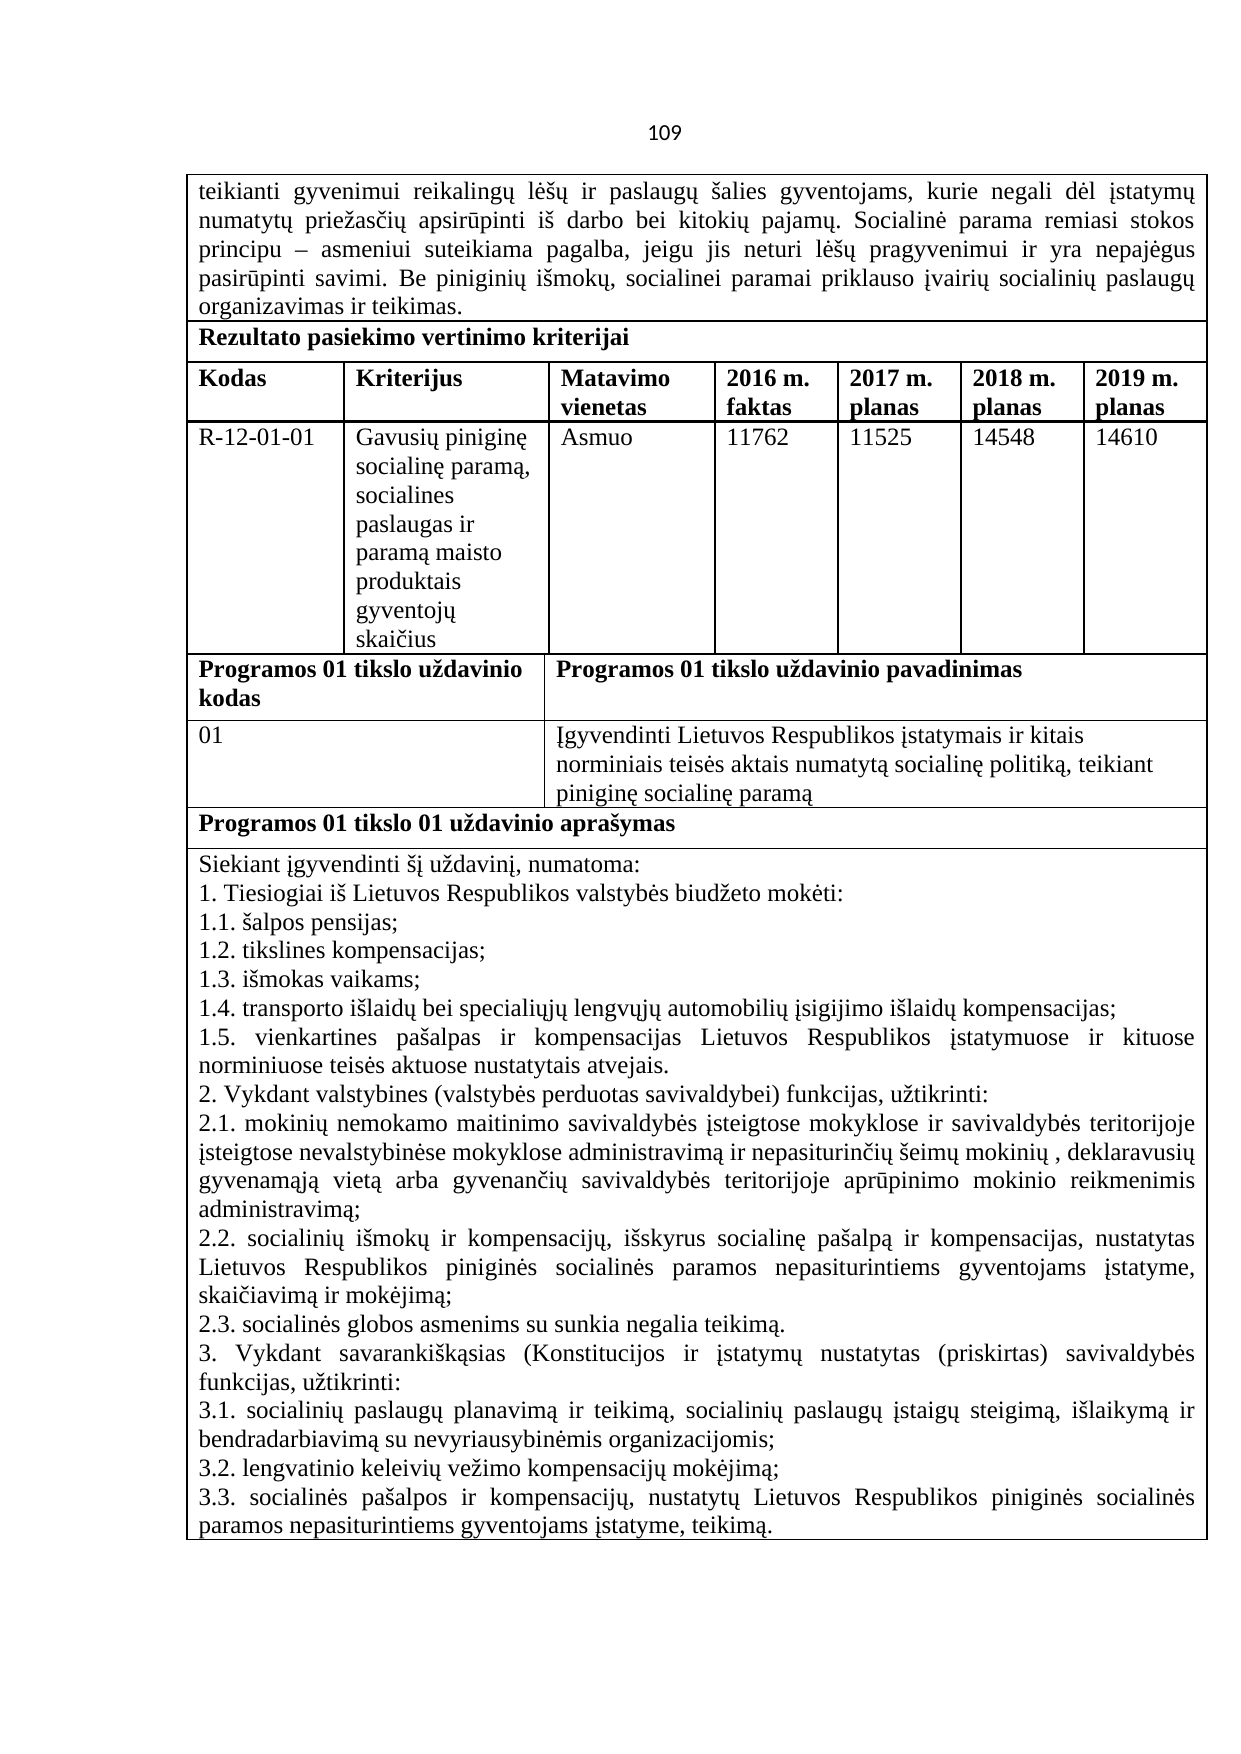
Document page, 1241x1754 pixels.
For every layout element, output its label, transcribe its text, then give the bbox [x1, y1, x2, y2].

table_cell 2017 m. planas [839, 363, 960, 420]
table_cell Programos 01 tikslo uždavinio pavadinimas [545, 655, 1206, 719]
table_cell teikianti gyvenimui reikalingų lėšų ir paslaugų šalies gyventojams, kurie negali dėl įstatymų numatytų priežasčių apsirūpinti iš darbo bei kitokių pajamų. Socialinė parama remiasi stokos principu – asmeniui suteikiama pagalba, jeigu jis neturi lėšų pragyvenimui ir yra nepajėgus pasirūpinti savimi. Be piniginių išmokų, socialinei paramai priklauso įvairių socialinių paslaugų organizavimas ir teikimas. [188, 175, 1206, 320]
table_cell Programos 01 tikslo uždavinio kodas [188, 655, 544, 719]
table_cell 11762 [716, 423, 837, 652]
table_cell 14610 [1085, 423, 1206, 652]
table_cell 2019 m. planas [1085, 363, 1206, 420]
table_cell Kriterijus [345, 363, 548, 420]
table_cell 2016 m. faktas [716, 363, 837, 420]
table_cell 11525 [839, 423, 960, 652]
table_cell Asmuo [550, 423, 714, 652]
table_cell 2018 m. planas [962, 363, 1083, 420]
table_cell 01 [188, 721, 544, 807]
table_cell Rezultato pasiekimo vertinimo kriterijai [188, 322, 1206, 361]
table_cell 14548 [962, 423, 1083, 652]
table_cell R-12-01-01 [188, 423, 343, 652]
table_cell Kodas [188, 363, 343, 420]
table_cell Programos 01 tikslo 01 uždavinio aprašymas [188, 808, 1206, 848]
table_cell Matavimo vienetas [550, 363, 714, 420]
table_cell Siekiant įgyvendinti šį uždavinį, numatoma: 1. Tiesiogiai iš Lietuvos Respublikos valstybės biudžeto mokėti: 1.1. šalpos pensijas; 1.2. tikslines kompensacijas; 1.3. išmokas vaikams; 1.4. transporto išlaidų bei specialiųjų lengvųjų automobilių įsigijimo išlaidų kompensacijas; 1.5. vienkartines pašalpas ir kompensacijas Lietuvos Respublikos įstatymuose ir kituose norminiuose teisės aktuose nustatytais atvejais. 2. Vykdant valstybines (valstybės perduotas savivaldybei) funkcijas, užtikrinti: 2.1. mokinių nemokamo maitinimo savivaldybės įsteigtose mokyklose ir savivaldybės teritorijoje įsteigtose nevalstybinėse mokyklose administravimą ir nepasiturinčių šeimų mokinių , deklaravusių gyvenamąją vietą arba gyvenančių savivaldybės teritorijoje aprūpinimo mokinio reikmenimis administravimą; 2.2. socialinių išmokų ir kompensacijų, išskyrus socialinę pašalpą ir kompensacijas, nustatytas Lietuvos Respublikos piniginės socialinės paramos nepasiturintiems gyventojams įstatyme, skaičiavimą ir mokėjimą; 2.3. socialinės globos asmenims su sunkia negalia teikimą. 3. Vykdant savarankiškąsias (Konstitucijos ir įstatymų nustatytas (priskirtas) savivaldybės funkcijas, užtikrinti: 3.1. socialinių paslaugų planavimą ir teikimą, socialinių paslaugų įstaigų steigimą, išlaikymą ir bendradarbiavimą su nevyriausybinėmis organizacijomis; 3.2. lengvatinio keleivių vežimo kompensacijų mokėjimą; 3.3. socialinės pašalpos ir kompensacijų, nustatytų Lietuvos Respublikos piniginės socialinės paramos nepasiturintiems gyventojams įstatyme, teikimą. [188, 849, 1206, 1539]
table_cell Gavusių piniginę socialinę paramą, socialines paslaugas ir paramą maisto produktais gyventojų skaičius [345, 423, 548, 652]
table_cell Įgyvendinti Lietuvos Respublikos įstatymais ir kitais norminiais teisės aktais numatytą socialinę politiką, teikiant piniginę socialinę paramą [545, 721, 1206, 807]
